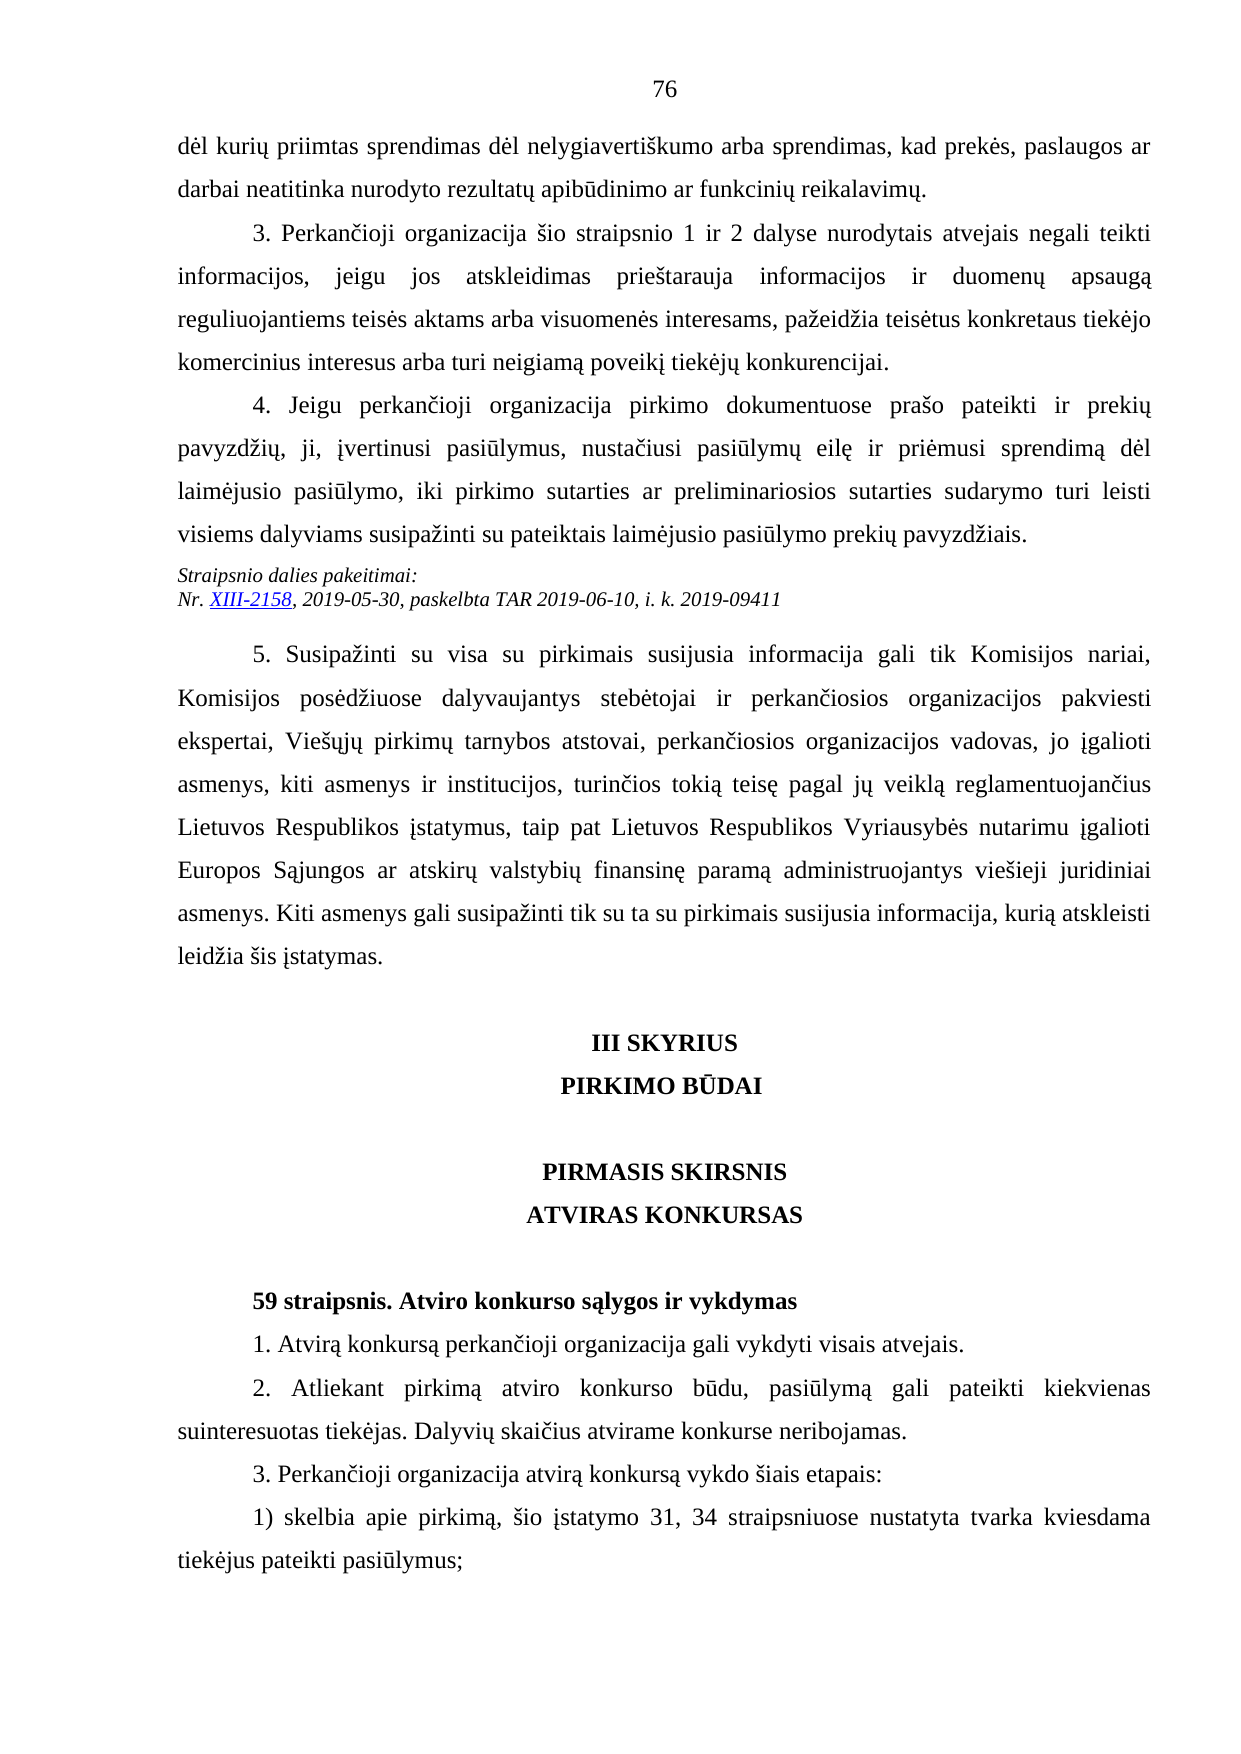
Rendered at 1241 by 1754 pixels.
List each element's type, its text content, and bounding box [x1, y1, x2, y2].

text Straipsnio dalies pakeitimai: [177, 563, 1152, 587]
text dėl kurių priimtas sprendimas dėl nelygiavertiškumo arba sprendimas, kad prekės, paslaugos ar darbai neatitinka nurodyto rezultatų apibūdinimo ar funkcinių reikalavimų. [177, 131, 1152, 203]
text PIRKIMO BŪDAI [177, 1071, 1152, 1099]
text 3. Perkančioji organizacija atvirą konkursą vykdo šiais etapais: [177, 1459, 1152, 1488]
text 5. Susipažinti su visa su pirkimais susijusia informacija gali tik Komisijos nariai, Komisijos posėdžiuose dalyvaujantys stebėtojai ir perkančiosios organizacijos pakviesti ekspertai, Viešųjų pirkimų tarnybos atstovai, perkančiosios organizacijos vadovas, jo įgalioti asmenys, kiti asmenys ir institucijos, turinčios tokią teisę pagal jų veiklą reglamentuojančius Lietuvos Respublikos įstatymus, taip pat Lietuvos Respublikos Vyriausybės nutarimu įgalioti Europos Sąjungos ar atskirų valstybių finansinę paramą administruojantys viešieji juridiniai asmenys. Kiti asmenys gali susipažinti tik su ta su pirkimais susijusia informacija, kurią atskleisti leidžia šis įstatymas. [177, 639, 1152, 970]
text 2. Atliekant pirkimą atviro konkurso būdu, pasiūlymą gali pateikti kiekvienas suinteresuotas tiekėjas. Dalyvių skaičius atvirame konkurse neribojamas. [177, 1373, 1152, 1444]
text ATVIRAS KONKURSAS [177, 1200, 1152, 1229]
text 4. Jeigu perkančioji organizacija pirkimo dokumentuose prašo pateikti ir prekių pavyzdžių, ji, įvertinusi pasiūlymus, nustačiusi pasiūlymų eilę ir priėmusi sprendimą dėl laimėjusio pasiūlymo, iki pirkimo sutarties ar preliminariosios sutarties sudarymo turi leisti visiems dalyviams susipažinti su pateiktais laimėjusio pasiūlymo prekių pavyzdžiais. [177, 390, 1152, 548]
text III SKYRIUS [177, 1028, 1152, 1056]
text 1. Atvirą konkursą perkančioji organizacija gali vykdyti visais atvejais. [177, 1329, 1152, 1358]
text 59 straipsnis. Atviro konkurso sąlygos ir vykdymas [177, 1286, 1152, 1315]
text 3. Perkančioji organizacija šio straipsnio 1 ir 2 dalyse nurodytais atvejais negali teikti informacijos, jeigu jos atskleidimas prieštarauja informacijos ir duomenų apsaugą reguliuojantiems teisės aktams arba visuomenės interesams, pažeidžia teisėtus konkretaus tiekėjo komercinius interesus arba turi neigiamą poveikį tiekėjų konkurencijai. [177, 218, 1152, 376]
text Nr. XIII-2158, 2019-05-30, paskelbta TAR 2019-06-10, i. k. 2019-09411 [177, 587, 1152, 611]
text PIRMASIS SKIRSNIS [177, 1157, 1152, 1186]
text 1) skelbia apie pirkimą, šio įstatymo 31, 34 straipsniuose nustatyta tvarka kviesdama tiekėjus pateikti pasiūlymus; [177, 1502, 1152, 1574]
